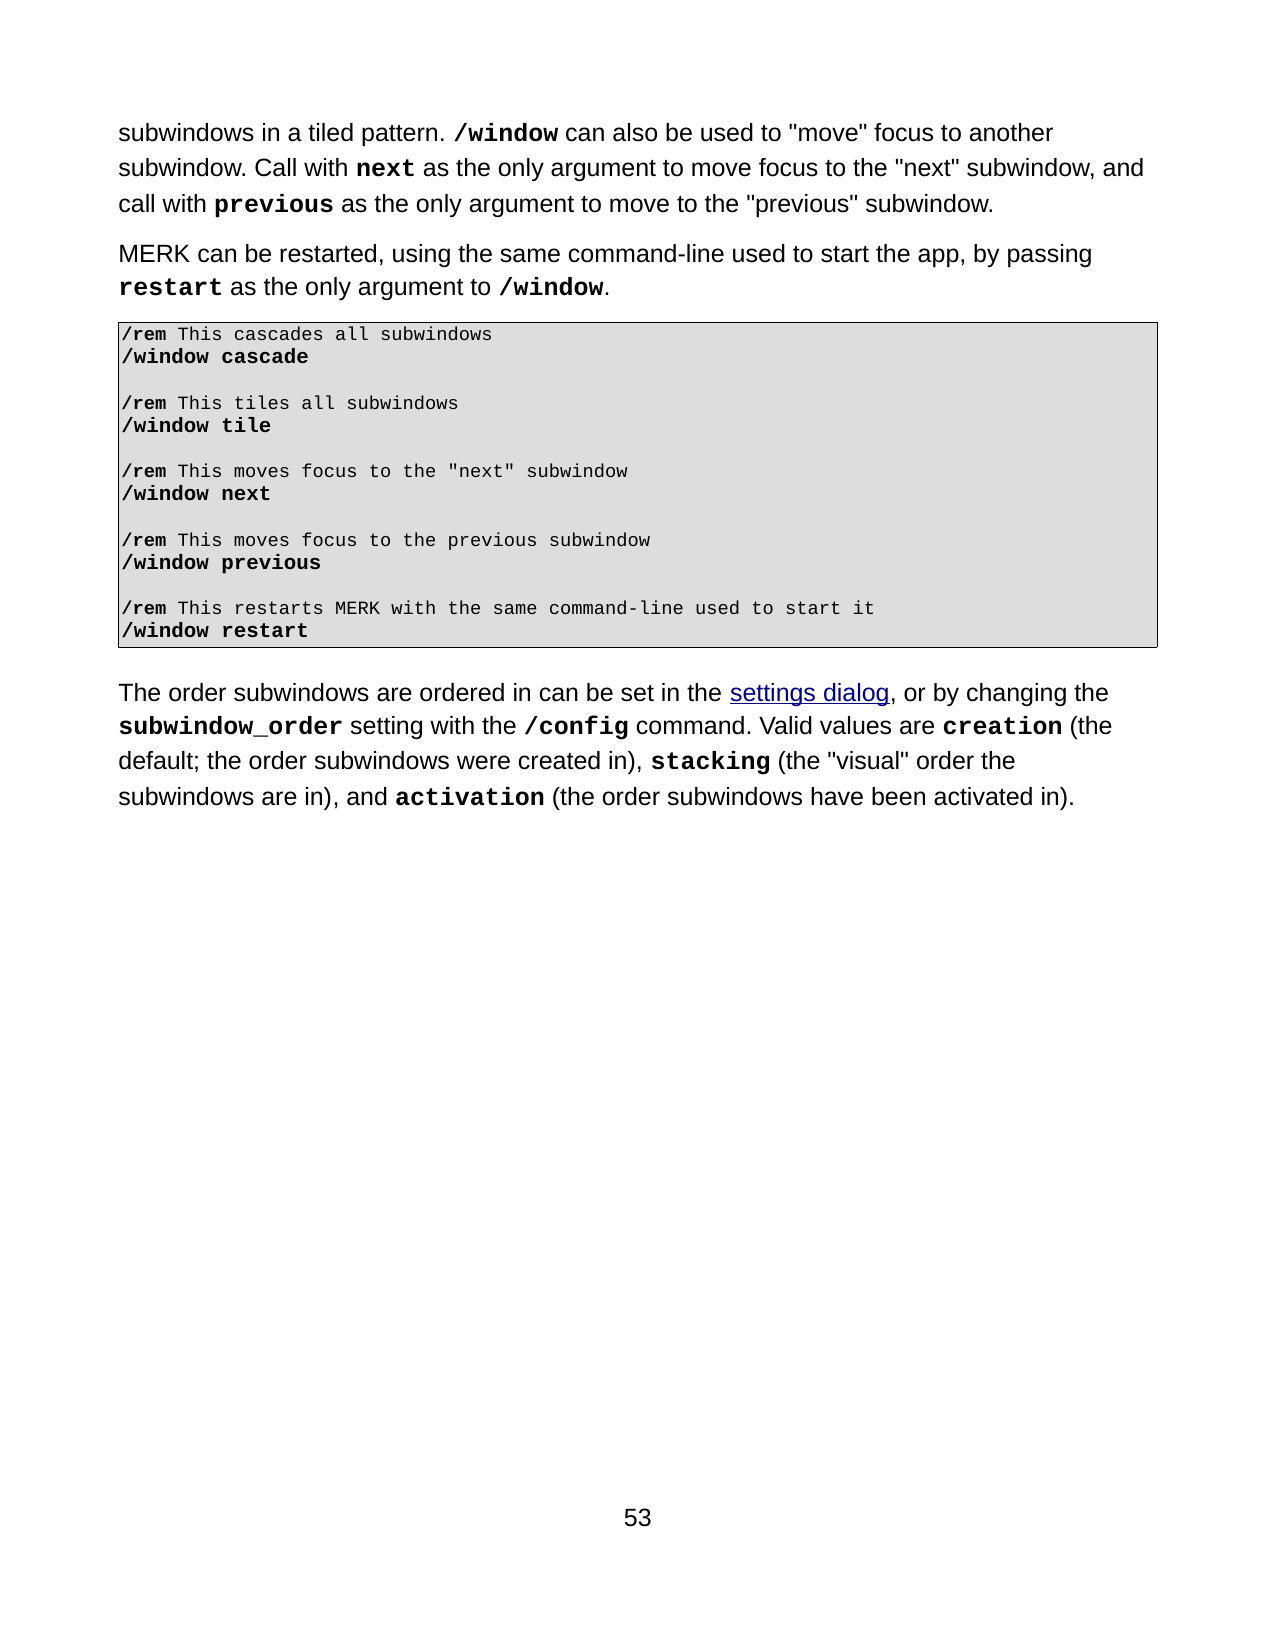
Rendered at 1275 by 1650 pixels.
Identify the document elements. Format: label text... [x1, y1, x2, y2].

text MERK can be restarted, using the same command-line used to start the app, by passing restart as the only argument to /window. [118, 239, 1157, 303]
text subwindows in a tiled pattern. /window can also be used to "move" focus to another subwindow. Call with next as the only argument to move focus to the "next" subwindow, and call with previous as the only argument to move to the "previous" subwindow. [118, 118, 1157, 219]
text The order subwindows are ordered in can be set in the settings dialog, or by changing the subwindow_order setting with the /config command. Valid values are creation (the default; the order subwindows were created in), stacking (the "visual" order the subwindows are in), and activation (the order subwindows have been activated in). [118, 678, 1157, 812]
table_header /rem This cascades all subwindows /window cascade /rem This tiles all subwindows /window tile /rem This moves focus to the "next" subwindow /window next /rem This moves focus to the previous subwindow /window previous /rem This restarts MERK with the same command-line used to start it /window restart [119, 323, 1157, 647]
